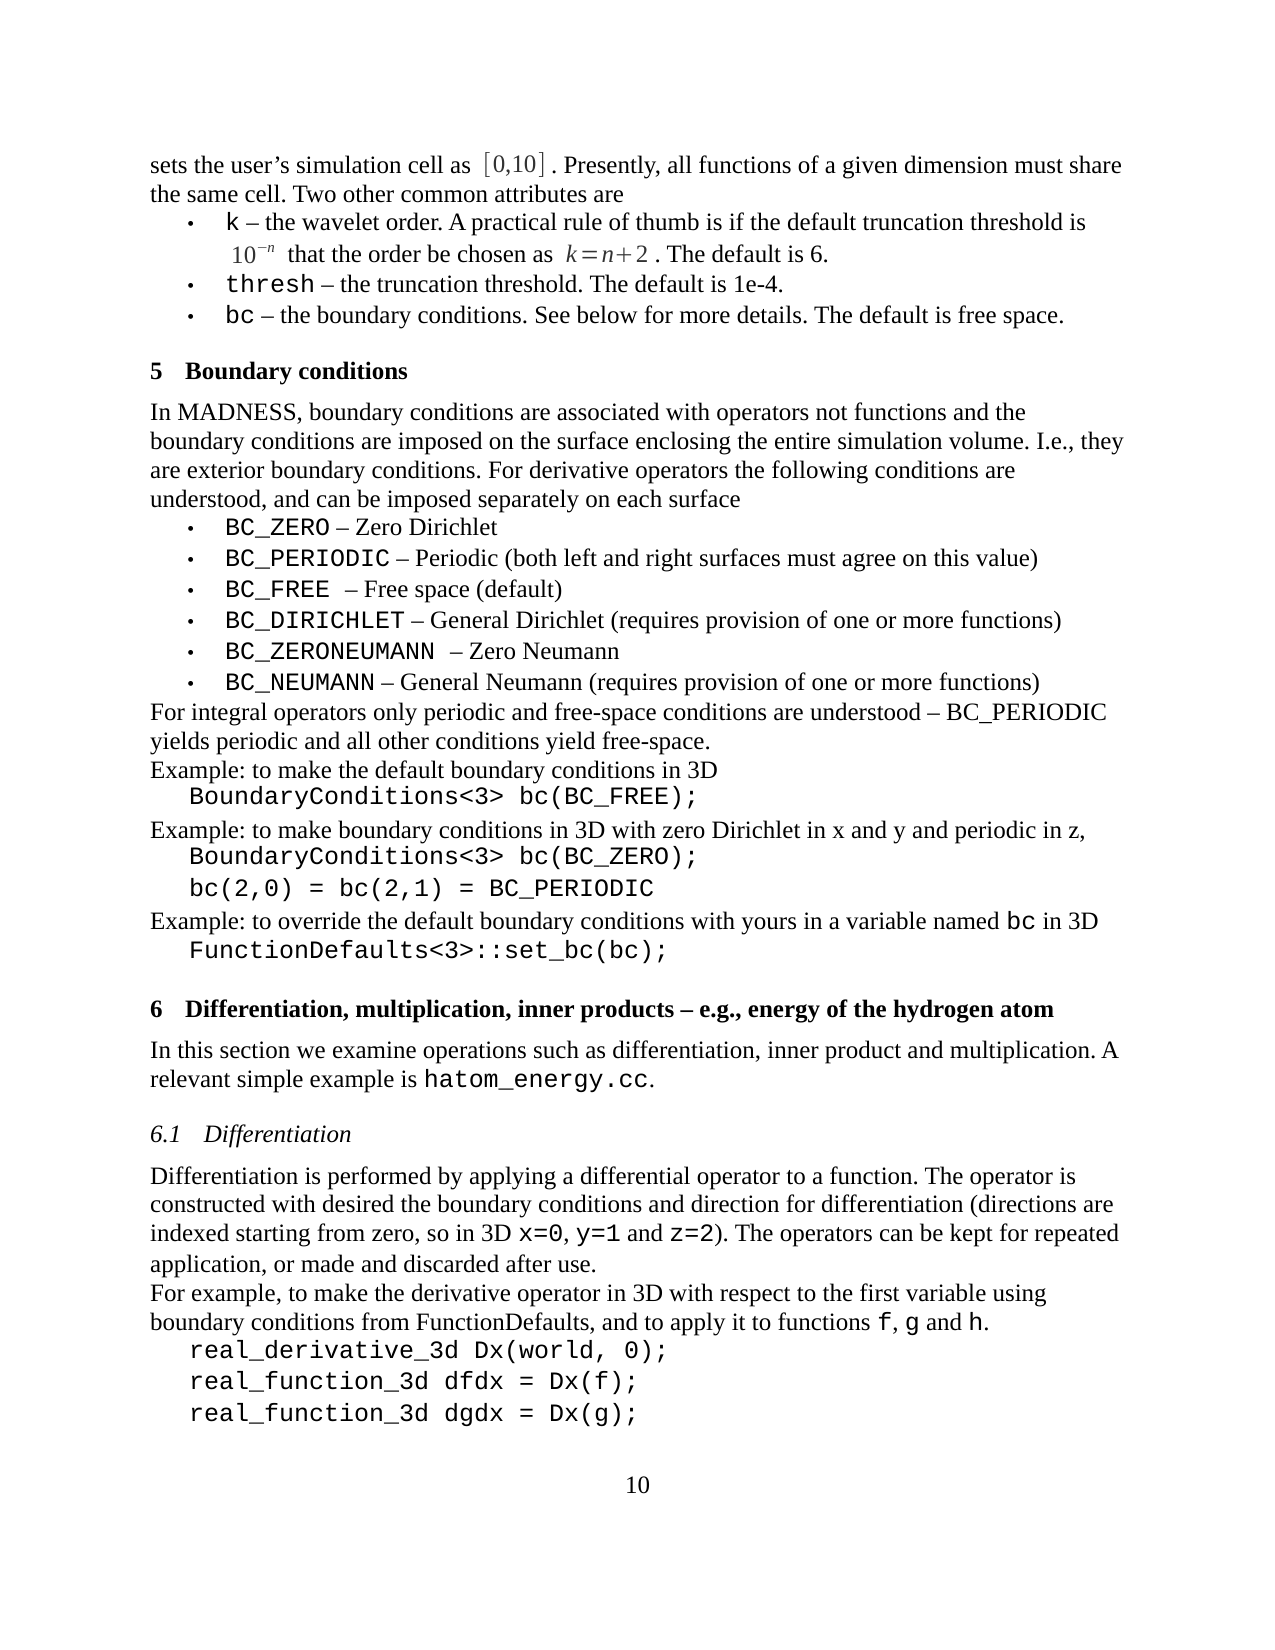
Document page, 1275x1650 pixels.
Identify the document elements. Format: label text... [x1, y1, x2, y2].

list thresh – the truncation threshold. The default is 1e-4. [187, 269, 1125, 300]
text BoundaryConditions<3> bc(BC_ZERO); [189, 844, 1125, 872]
text bc(2,0) = bc(2,1) = BC_PERIODIC [189, 875, 1125, 903]
text sets the user’s simulation cell as . Presently, all functions of a given dimension must share the same cell. Two other common attributes are [150, 150, 1125, 207]
list BC_ZERONEUMANN – Zero Neumann [187, 636, 1125, 667]
subtitle Differentiation, multiplication, inner products – e.g., energy of the hydrogen atom [150, 994, 1125, 1022]
text FunctionDefaults<3>::set_bc(bc); [189, 937, 1125, 966]
subtitle Boundary conditions [150, 356, 1125, 385]
list BC_PERIODIC – Periodic (both left and right surfaces must agree on this value) [187, 543, 1125, 574]
text Differentiation is performed by applying a differential operator to a function. The operator is constructed with desired the boundary conditions and direction for differentiation (directions are indexed starting from zero, so in 3D x=0, y=1 and z=2). The operators can be kept for repeated application, or made and discarded after use. [150, 1161, 1125, 1278]
text real_derivative_3d Dx(world, 0); [189, 1337, 1125, 1366]
text For integral operators only periodic and free-space conditions are understood – BC_PERIODIC yields periodic and all other conditions yield free-space. [150, 697, 1125, 755]
text real_function_3d dgdx = Dx(g); [189, 1400, 1125, 1428]
list BC_NEUMANN – General Neumann (requires provision of one or more functions) [187, 667, 1125, 697]
text Example: to make boundary conditions in 3D with zero Dirichlet in x and y and periodic in z, [150, 815, 1125, 844]
list k – the wavelet order. A practical rule of thumb is if the default truncation threshold is that the order be chosen as . The default is 6. [187, 207, 1125, 269]
subtitle Differentiation [150, 1119, 1125, 1148]
text Example: to make the default boundary conditions in 3D [150, 755, 1125, 784]
text In MADNESS, boundary conditions are associated with operators not functions and the boundary conditions are imposed on the surface enclosing the entire simulation volume. I.e., they are exterior boundary conditions. For derivative operators the following conditions are understood, and can be imposed separately on each surface [150, 397, 1125, 512]
text For example, to make the derivative operator in 3D with respect to the first variable using boundary conditions from FunctionDefaults, and to apply it to functions f, g and h. [150, 1278, 1125, 1337]
list BC_ZERO – Zero Dirichlet [187, 512, 1125, 543]
list bc – the boundary conditions. See below for more details. The default is free space. [187, 300, 1125, 331]
text BoundaryConditions<3> bc(BC_FREE); [189, 784, 1125, 812]
list BC_DIRICHLET – General Dirichlet (requires provision of one or more functions) [187, 605, 1125, 636]
text Example: to override the default boundary conditions with yours in a variable named bc in 3D [150, 906, 1125, 937]
text In this section we examine operations such as differentiation, inner product and multiplication. A relevant simple example is hatom_energy.cc. [150, 1035, 1125, 1094]
list BC_FREE – Free space (default) [187, 574, 1125, 605]
text real_function_3d dfdx = Dx(f); [189, 1369, 1125, 1397]
